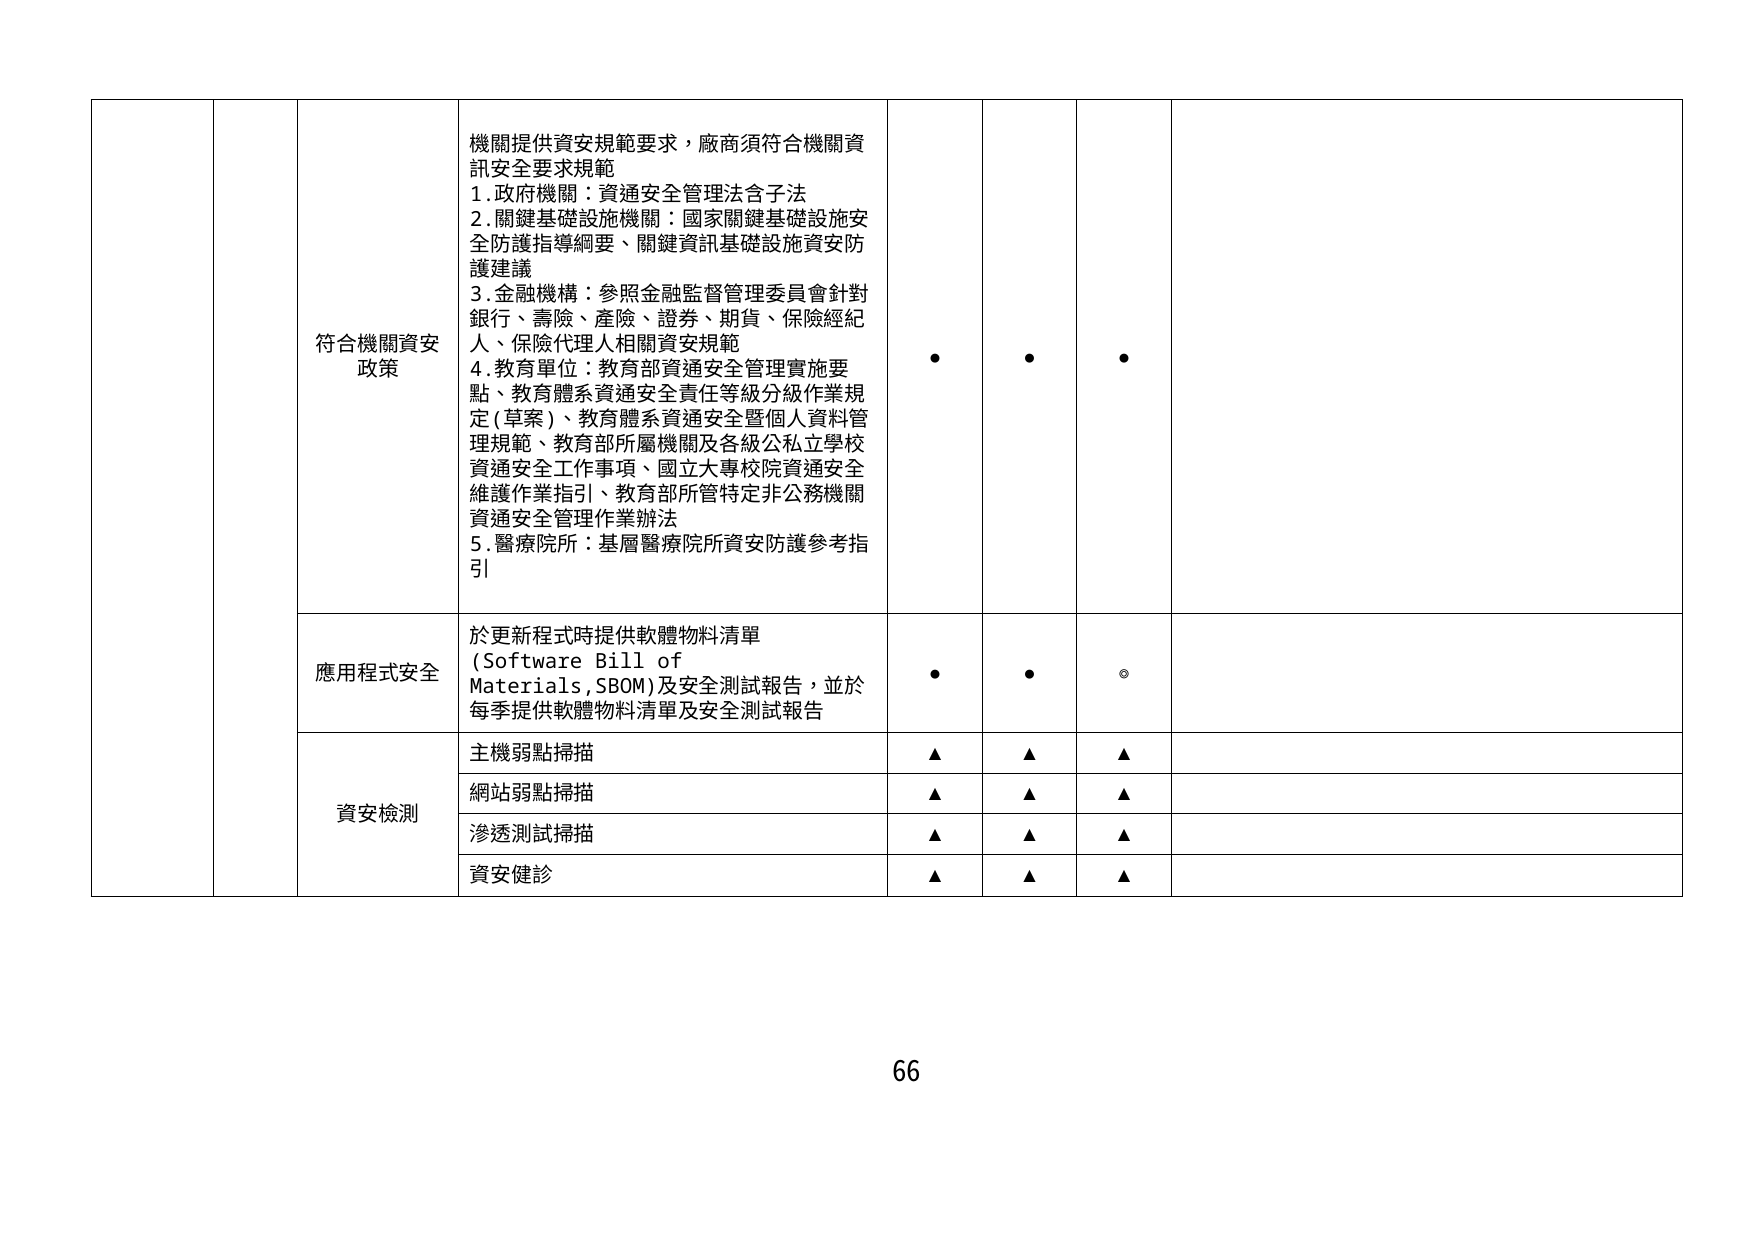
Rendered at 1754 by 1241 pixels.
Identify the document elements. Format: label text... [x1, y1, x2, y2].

table_cell ▲ [1077, 855, 1171, 896]
table_cell [1172, 774, 1682, 813]
table_cell 應用程式安全 [298, 614, 458, 732]
table_cell ● [888, 614, 982, 732]
table_cell 滲透測試掃描 [459, 814, 887, 854]
table_cell ▲ [1077, 774, 1171, 813]
table_cell 資安健診 [459, 855, 887, 896]
table_cell ▲ [888, 855, 982, 896]
table_cell ▲ [1077, 814, 1171, 854]
table_cell ◎ [1077, 614, 1171, 732]
table_cell ▲ [888, 774, 982, 813]
table_cell ● [983, 100, 1076, 613]
table_cell [1172, 855, 1682, 896]
table_cell [1172, 733, 1682, 772]
table_cell ● [983, 614, 1076, 732]
table_cell [92, 100, 213, 896]
table_cell ▲ [888, 733, 982, 772]
table_cell ▲ [983, 733, 1076, 772]
table_cell 符合機關資安政策 [298, 100, 458, 613]
table_cell 於更新程式時提供軟體物料清單 (Software Bill of Materials,SBOM)及安全測試報告，並於每季提供軟體物料清單及安全測試報告 [459, 614, 887, 732]
table_cell 機關提供資安規範要求，廠商須符合機關資訊安全要求規範 1.政府機關：資通安全管理法含子法 2.關鍵基礎設施機關：國家關鍵基礎設施安全防護指導綱要、關鍵資訊基礎設施資安防護建議 3.金融機構：參照金融監督管理委員會針對銀行、壽險、產險、證券、期貨、保險經紀人、保險代理人相關資安規範 4.教育單位：教育部資通安全管理實施要點、教育體系資通安全責任等級分級作業規定(草案)、教育體系資通安全暨個人資料管理規範、教育部所屬機關及各級公私立學校資通安全工作事項、國立大專校院資通安全維護作業指引、教育部所管特定非公務機關資通安全管理作業辦法 5.醫療院所：基層醫療院所資安防護參考指引 [459, 100, 887, 613]
table_cell ● [888, 100, 982, 613]
table_cell ▲ [1077, 733, 1171, 772]
table_cell 資安檢測 [298, 733, 458, 896]
table_cell 主機弱點掃描 [459, 733, 887, 772]
table_cell [1172, 814, 1682, 854]
table_cell [1172, 614, 1682, 732]
table_cell [1172, 100, 1682, 613]
table_cell ▲ [983, 774, 1076, 813]
table_cell ▲ [983, 855, 1076, 896]
table_cell ● [1077, 100, 1171, 613]
table_cell [214, 100, 297, 896]
table_cell ▲ [888, 814, 982, 854]
table_cell ▲ [983, 814, 1076, 854]
table_cell 網站弱點掃描 [459, 774, 887, 813]
